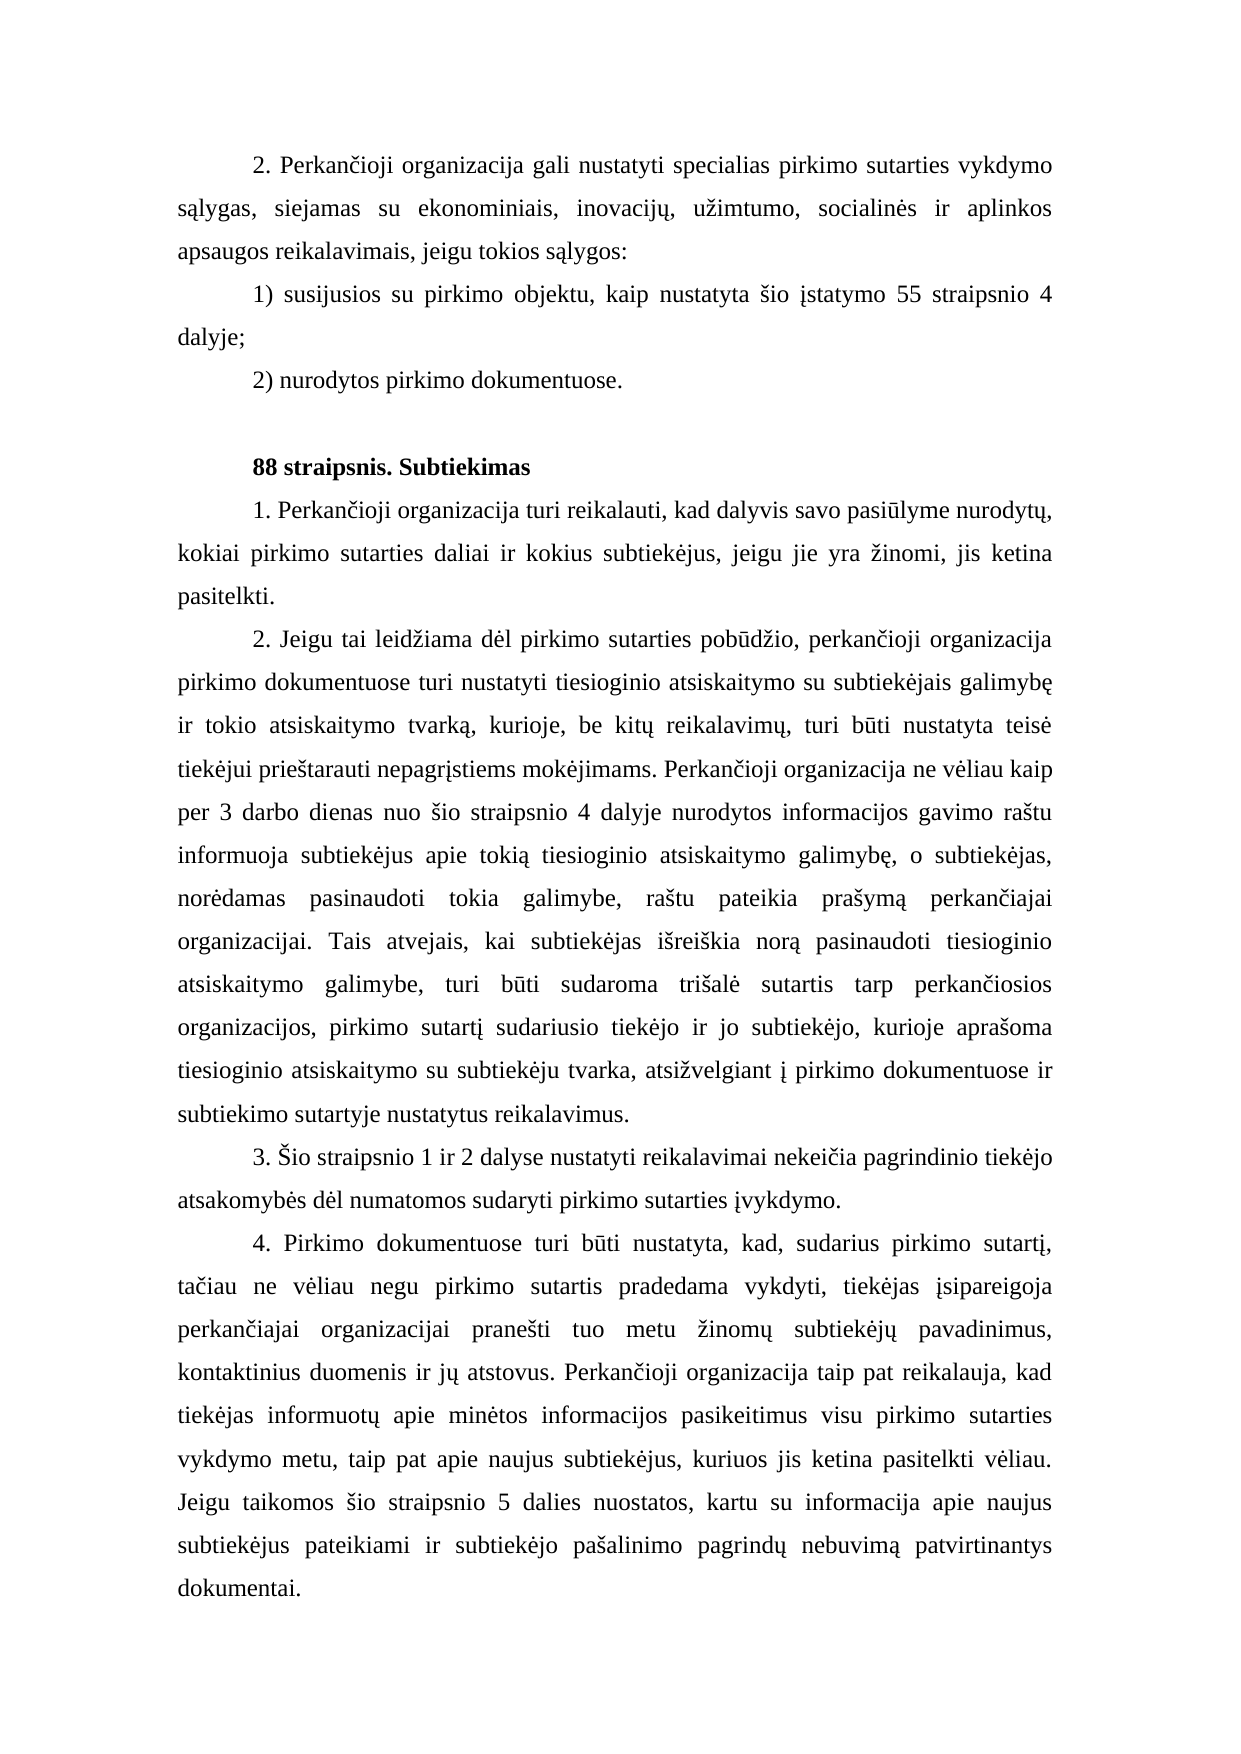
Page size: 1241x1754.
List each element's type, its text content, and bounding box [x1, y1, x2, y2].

text 4. Pirkimo dokumentuose turi būti nustatyta, kad, sudarius pirkimo sutartį, tačiau ne vėliau negu pirkimo sutartis pradedama vykdyti, tiekėjas įsipareigoja perkančiajai organizacijai pranešti tuo metu žinomų subtiekėjų pavadinimus, kontaktinius duomenis ir jų atstovus. Perkančioji organizacija taip pat reikalauja, kad tiekėjas informuotų apie minėtos informacijos pasikeitimus visu pirkimo sutarties vykdymo metu, taip pat apie naujus subtiekėjus, kuriuos jis ketina pasitelkti vėliau. Jeigu taikomos šio straipsnio 5 dalies nuostatos, kartu su informacija apie naujus subtiekėjus pateikiami ir subtiekėjo pašalinimo pagrindų nebuvimą patvirtinantys dokumentai. [177, 1228, 1053, 1602]
text 2. Jeigu tai leidžiama dėl pirkimo sutarties pobūdžio, perkančioji organizacija pirkimo dokumentuose turi nustatyti tiesioginio atsiskaitymo su subtiekėjais galimybę ir tokio atsiskaitymo tvarką, kurioje, be kitų reikalavimų, turi būti nustatyta teisė tiekėjui prieštarauti nepagrįstiems mokėjimams. Perkančioji organizacija ne vėliau kaip per 3 darbo dienas nuo šio straipsnio 4 dalyje nurodytos informacijos gavimo raštu informuoja subtiekėjus apie tokią tiesioginio atsiskaitymo galimybę, o subtiekėjas, norėdamas pasinaudoti tokia galimybe, raštu pateikia prašymą perkančiajai organizacijai. Tais atvejais, kai subtiekėjas išreiškia norą pasinaudoti tiesioginio atsiskaitymo galimybe, turi būti sudaroma trišalė sutartis tarp perkančiosios organizacijos, pirkimo sutartį sudariusio tiekėjo ir jo subtiekėjo, kurioje aprašoma tiesioginio atsiskaitymo su subtiekėju tvarka, atsižvelgiant į pirkimo dokumentuose ir subtiekimo sutartyje nustatytus reikalavimus. [177, 624, 1053, 1127]
text 2. Perkančioji organizacija gali nustatyti specialias pirkimo sutarties vykdymo sąlygas, siejamas su ekonominiais, inovacijų, užimtumo, socialinės ir aplinkos apsaugos reikalavimais, jeigu tokios sąlygos: [177, 150, 1053, 265]
text 2) nurodytos pirkimo dokumentuose. [177, 366, 1053, 394]
text 1) susijusios su pirkimo objektu, kaip nustatyta šio įstatymo 55 straipsnio 4 dalyje; [177, 279, 1053, 351]
text 88 straipsnis. Subtiekimas [177, 452, 1053, 481]
text 3. Šio straipsnio 1 ir 2 dalyse nustatyti reikalavimai nekeičia pagrindinio tiekėjo atsakomybės dėl numatomos sudaryti pirkimo sutarties įvykdymo. [177, 1142, 1053, 1214]
text 1. Perkančioji organizacija turi reikalauti, kad dalyvis savo pasiūlyme nurodytų, kokiai pirkimo sutarties daliai ir kokius subtiekėjus, jeigu jie yra žinomi, jis ketina pasitelkti. [177, 495, 1053, 610]
